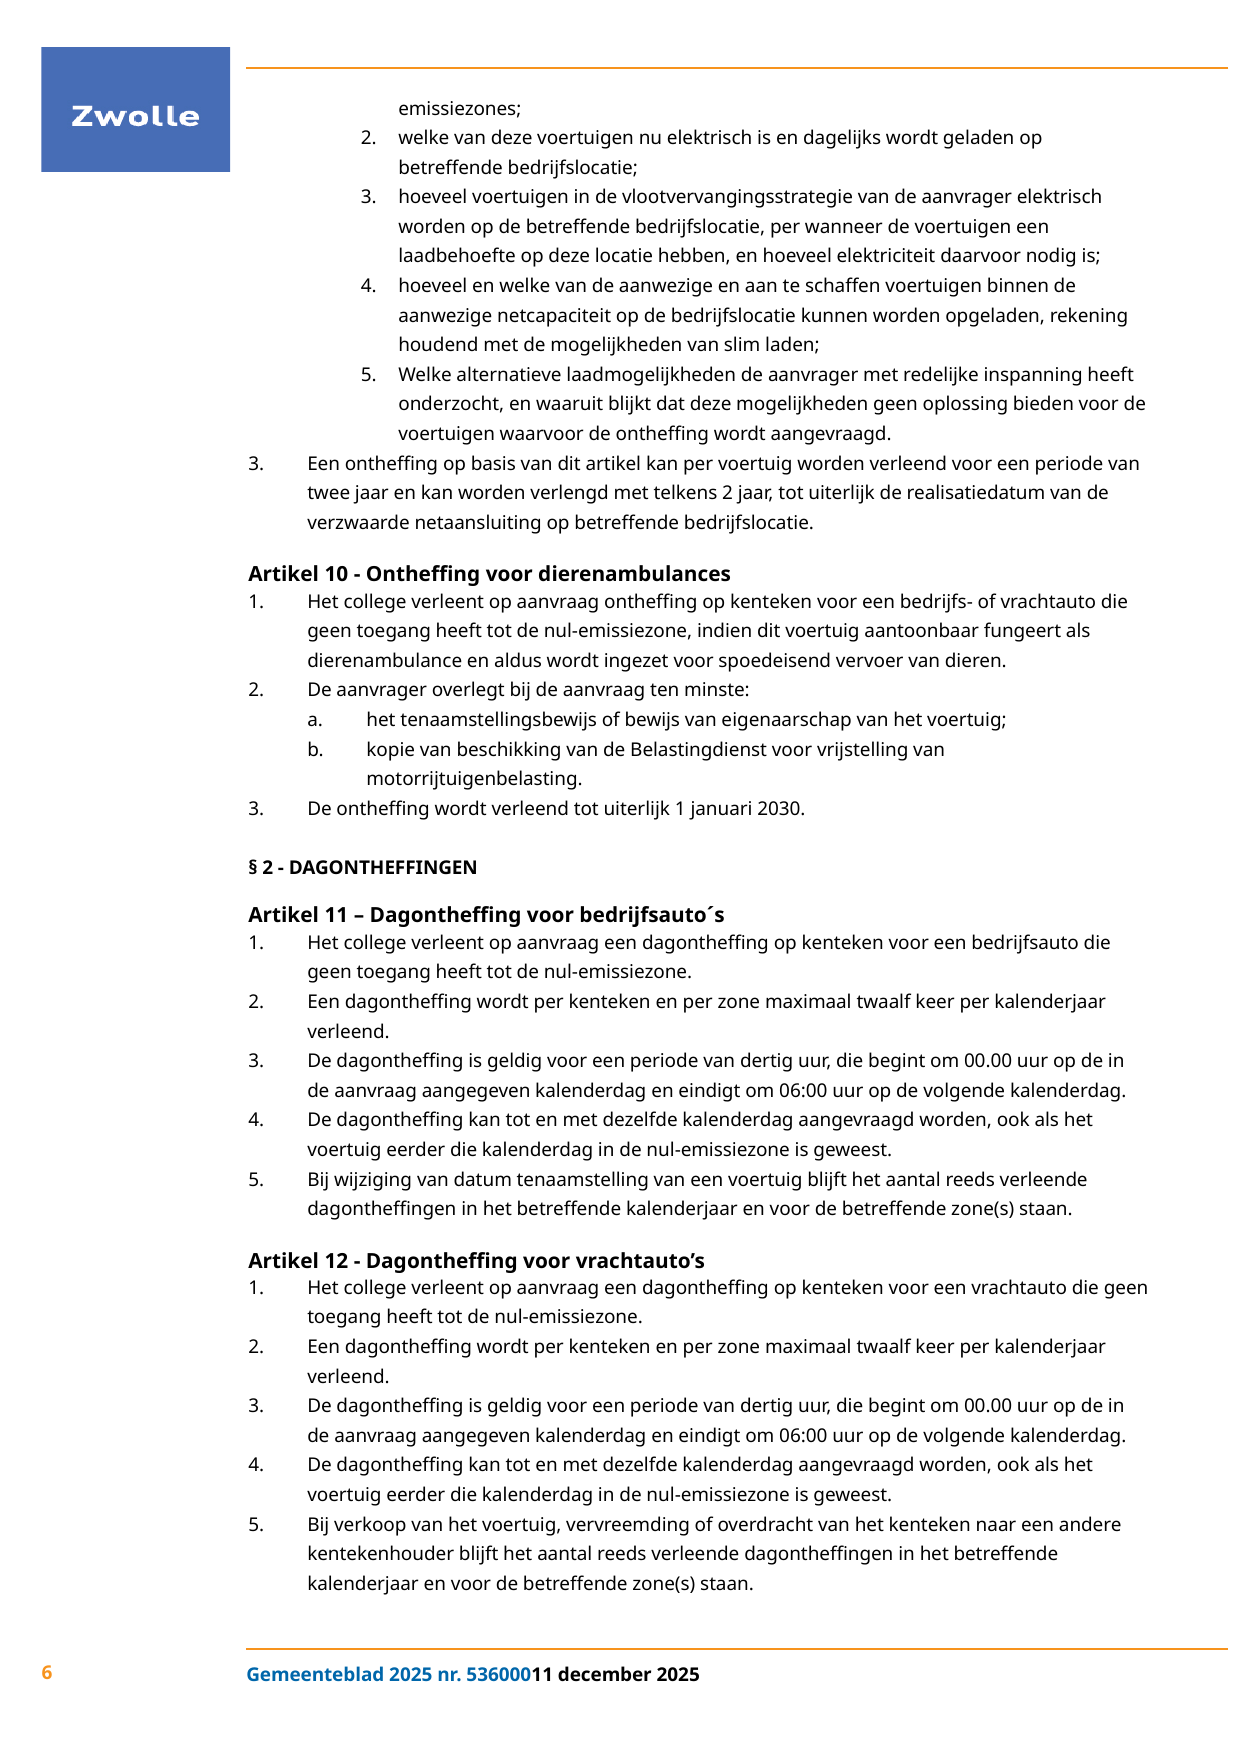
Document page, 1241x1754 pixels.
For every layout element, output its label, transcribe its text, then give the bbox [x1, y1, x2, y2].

list Het college verleent op aanvraag een dagontheffing op kenteken voor een bedrijfsauto die geen toegang heeft tot de nul-emissiezone. [248, 929, 1152, 984]
list welke van deze voertuigen nu elektrisch is en dagelijks wordt geladen op betreffende bedrijfslocatie; [361, 124, 1152, 180]
list het tenaamstellingsbewijs of bewijs van eigenaarschap van het voertuig; [307, 706, 1152, 732]
list Bij verkoop van het voertuig, vervreemding of overdracht van het kenteken naar een andere kentekenhouder blijft het aantal reeds verleende dagontheffingen in het betreffende kalenderjaar en voor de betreffende zone(s) staan. [248, 1511, 1152, 1596]
text Artikel 10 - Ontheffing voor dierenambulances [248, 559, 1152, 588]
list hoeveel voertuigen in de vlootvervangingsstrategie van de aanvrager elektrisch worden op de betreffende bedrijfslocatie, per wanneer de voertuigen een laadbehoefte op deze locatie hebben, en hoeveel elektriciteit daarvoor nodig is; [361, 183, 1152, 268]
list Een ontheffing op basis van dit artikel kan per voertuig worden verleend voor een periode van twee jaar en kan worden verlengd met telkens 2 jaar, tot uiterlijk de realisatiedatum van de verzwaarde netaansluiting op betreffende bedrijfslocatie. [248, 450, 1152, 535]
list emissiezones; [361, 95, 1152, 121]
text Artikel 11 – Dagontheffing voor bedrijfsauto´s [248, 901, 1152, 929]
list hoeveel en welke van de aanwezige en aan te schaffen voertuigen binnen de aanwezige netcapaciteit op de bedrijfslocatie kunnen worden opgeladen, rekening houdend met de mogelijkheden van slim laden; [361, 272, 1152, 357]
list Een dagontheffing wordt per kenteken en per zone maximaal twaalf keer per kalenderjaar verleend. [248, 1333, 1152, 1389]
list De ontheffing wordt verleend tot uiterlijk 1 januari 2030. [248, 795, 1152, 821]
list Een dagontheffing wordt per kenteken en per zone maximaal twaalf keer per kalenderjaar verleend. [248, 988, 1152, 1043]
list Welke alternatieve laadmogelijkheden de aanvrager met redelijke inspanning heeft onderzocht, en waaruit blijkt dat deze mogelijkheden geen oplossing bieden voor de voertuigen waarvoor de ontheffing wordt aangevraagd. [361, 361, 1152, 446]
list Het college verleent op aanvraag ontheffing op kenteken voor een bedrijfs- of vrachtauto die geen toegang heeft tot de nul-emissiezone, indien dit voertuig aantoonbaar fungeert als dierenambulance en aldus wordt ingezet voor spoedeisend vervoer van dieren. [248, 588, 1152, 673]
list De dagontheffing kan tot en met dezelfde kalenderdag aangevraagd worden, ook als het voertuig eerder die kalenderdag in de nul-emissiezone is geweest. [248, 1452, 1152, 1507]
list De aanvrager overlegt bij de aanvraag ten minste: [248, 677, 1152, 702]
list De dagontheffing is geldig voor een periode van dertig uur, die begint om 00.00 uur op de in de aanvraag aangegeven kalenderdag en eindigt om 06:00 uur op de volgende kalenderdag. [248, 1392, 1152, 1448]
list Bij wijziging van datum tenaamstelling van een voertuig blijft het aantal reeds verleende dagontheffingen in het betreffende kalenderjaar en voor de betreffende zone(s) staan. [248, 1166, 1152, 1221]
text Artikel 12 - Dagontheffing voor vrachtauto’s [248, 1246, 1152, 1274]
picture [41, 47, 231, 172]
list De dagontheffing kan tot en met dezelfde kalenderdag aangevraagd worden, ook als het voertuig eerder die kalenderdag in de nul-emissiezone is geweest. [248, 1107, 1152, 1162]
text § 2 - DAGONTHEFFINGEN [248, 854, 1152, 880]
list De dagontheffing is geldig voor een periode van dertig uur, die begint om 00.00 uur op de in de aanvraag aangegeven kalenderdag en eindigt om 06:00 uur op de volgende kalenderdag. [248, 1047, 1152, 1103]
list Het college verleent op aanvraag een dagontheffing op kenteken voor een vrachtauto die geen toegang heeft tot de nul-emissiezone. [248, 1274, 1152, 1329]
list kopie van beschikking van de Belastingdienst voor vrijstelling van motorrijtuigenbelasting. [307, 736, 1152, 791]
